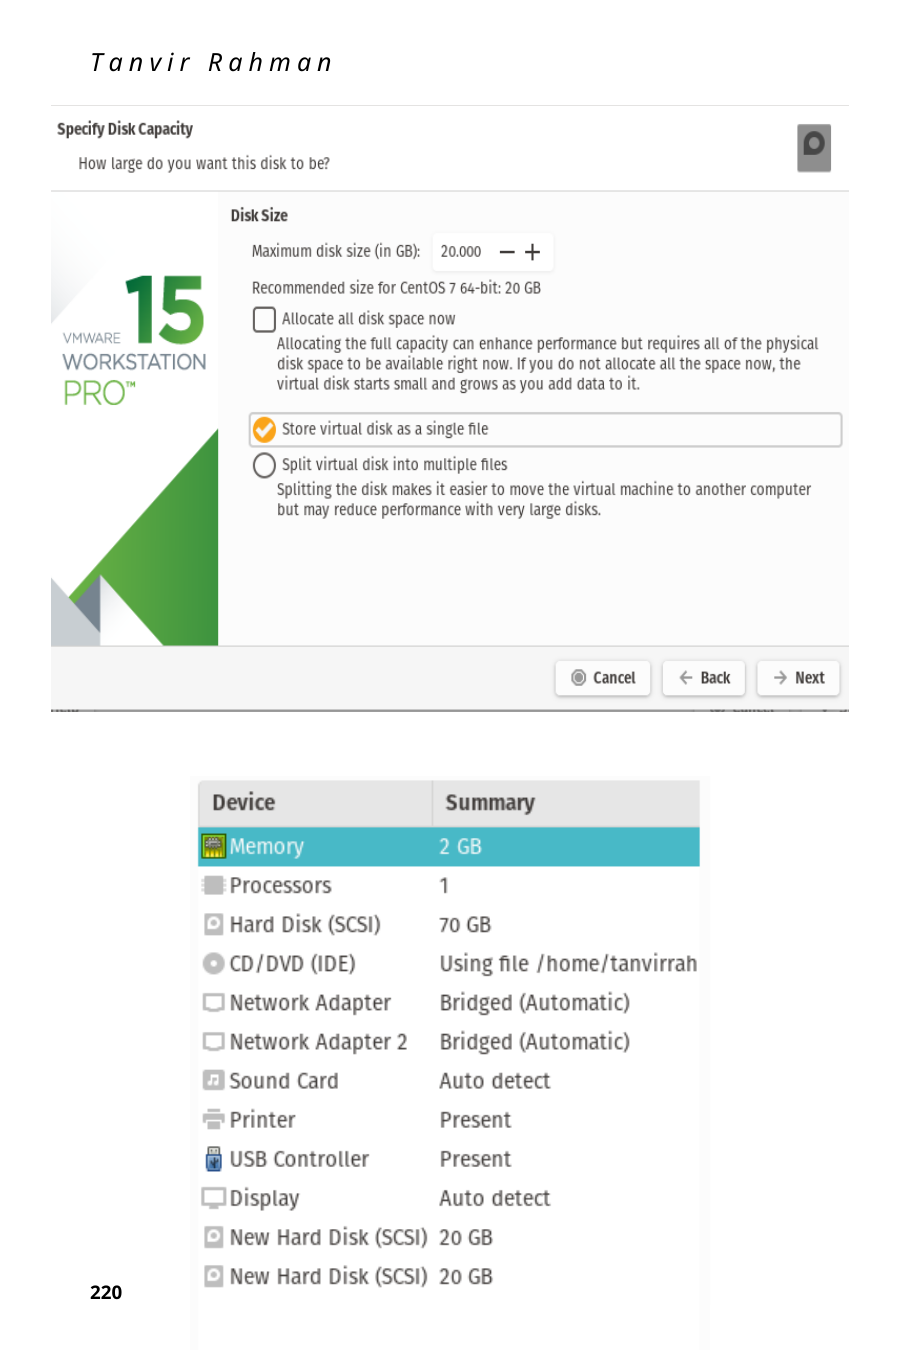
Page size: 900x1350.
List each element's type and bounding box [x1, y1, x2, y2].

picture [51, 105, 849, 712]
picture [190, 776, 711, 1350]
